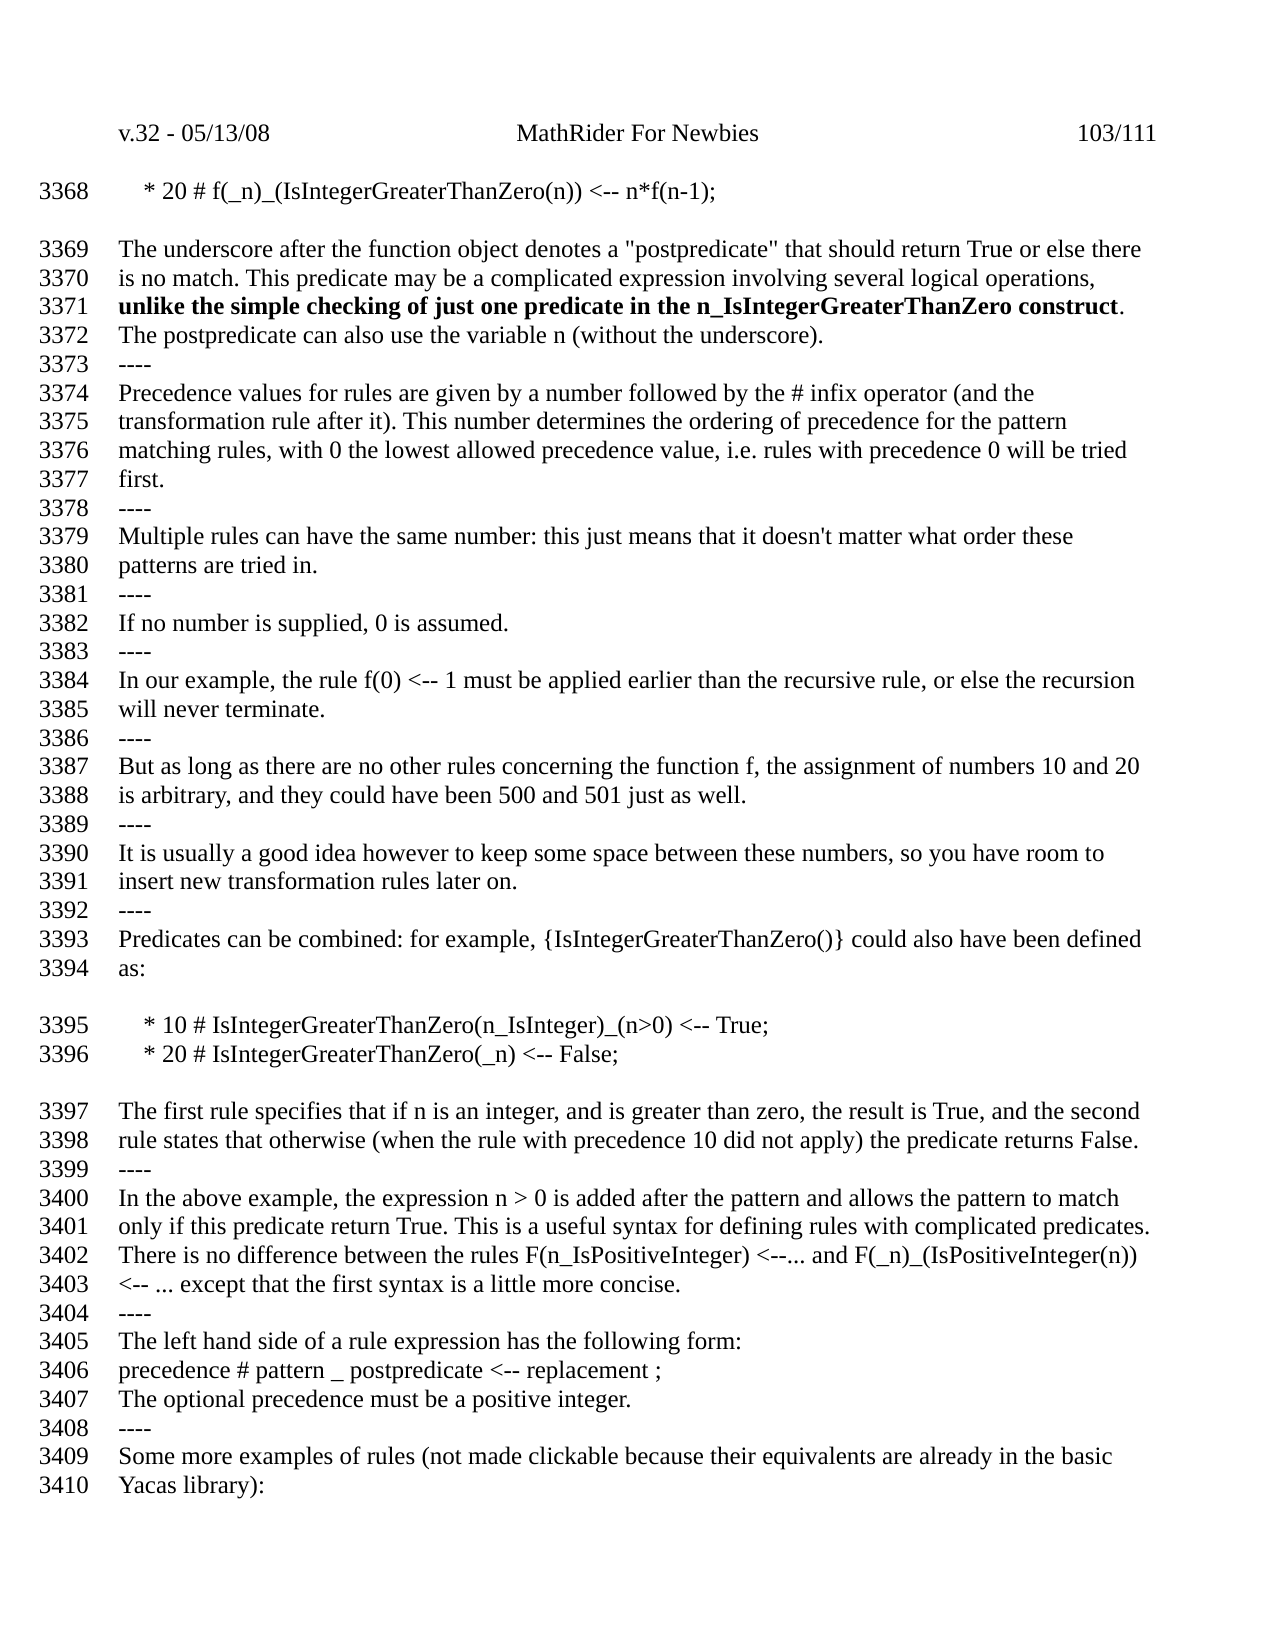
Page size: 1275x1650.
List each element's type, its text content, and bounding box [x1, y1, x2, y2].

text The left hand side of a rule expression has the following form: [118, 1326, 1157, 1355]
text ---- [118, 895, 1157, 924]
text * 20 # IsIntegerGreaterThanZero(_n) <-- False; [118, 1039, 1157, 1068]
text ---- [118, 1298, 1157, 1326]
text If no number is supplied, 0 is assumed. [118, 608, 1157, 636]
text * 20 # f(_n)_(IsIntegerGreaterThanZero(n)) <-- n*f(n-1); [118, 176, 1157, 205]
text But as long as there are no other rules concerning the function f, the assignment of numbers 10 and 20 is arbitrary, and they could have been 500 and 501 just as well. [118, 751, 1157, 809]
text Multiple rules can have the same number: this just means that it doesn't matter what order these patterns are tried in. [118, 521, 1157, 579]
text ---- [118, 579, 1157, 608]
text ---- [118, 809, 1157, 838]
text It is usually a good idea however to keep some space between these numbers, so you have room to insert new transformation rules later on. [118, 838, 1157, 895]
text The underscore after the function object denotes a "postpredicate" that should return True or else there is no match. This predicate may be a complicated expression involving several logical operations, unlike the simple checking of just one predicate in the n_IsIntegerGreaterThanZero construct. The postpredicate can also use the variable n (without the underscore). [118, 234, 1157, 349]
text The first rule specifies that if n is an integer, and is greater than zero, the result is True, and the second rule states that otherwise (when the rule with precedence 10 did not apply) the predicate returns False. [118, 1096, 1157, 1154]
text ---- [118, 349, 1157, 378]
text In the above example, the expression n > 0 is added after the pattern and allows the pattern to match only if this predicate return True. This is a useful syntax for defining rules with complicated predicates. There is no difference between the rules F(n_IsPositiveInteger) <--... and F(_n)_(IsPositiveInteger(n)) <-- ... except that the first syntax is a little more concise. [118, 1183, 1157, 1298]
text Precedence values for rules are given by a number followed by the # infix operator (and the transformation rule after it). This number determines the ordering of precedence for the pattern matching rules, with 0 the lowest allowed precedence value, i.e. rules with precedence 0 will be tried first. [118, 378, 1157, 493]
text ---- [118, 636, 1157, 665]
text precedence # pattern _ postpredicate <-- replacement ; [118, 1355, 1157, 1384]
text ---- [118, 1154, 1157, 1183]
text Predicates can be combined: for example, {IsIntegerGreaterThanZero()} could also have been defined as: [118, 924, 1157, 981]
text * 10 # IsIntegerGreaterThanZero(n_IsInteger)_(n>0) <-- True; [118, 1010, 1157, 1039]
text ---- [118, 493, 1157, 521]
text ---- [118, 1413, 1157, 1441]
text Some more examples of rules (not made clickable because their equivalents are already in the basic Yacas library): [118, 1441, 1157, 1499]
text In our example, the rule f(0) <-- 1 must be applied earlier than the recursive rule, or else the recursion will never terminate. [118, 665, 1157, 723]
text ---- [118, 723, 1157, 751]
text The optional precedence must be a positive integer. [118, 1384, 1157, 1413]
